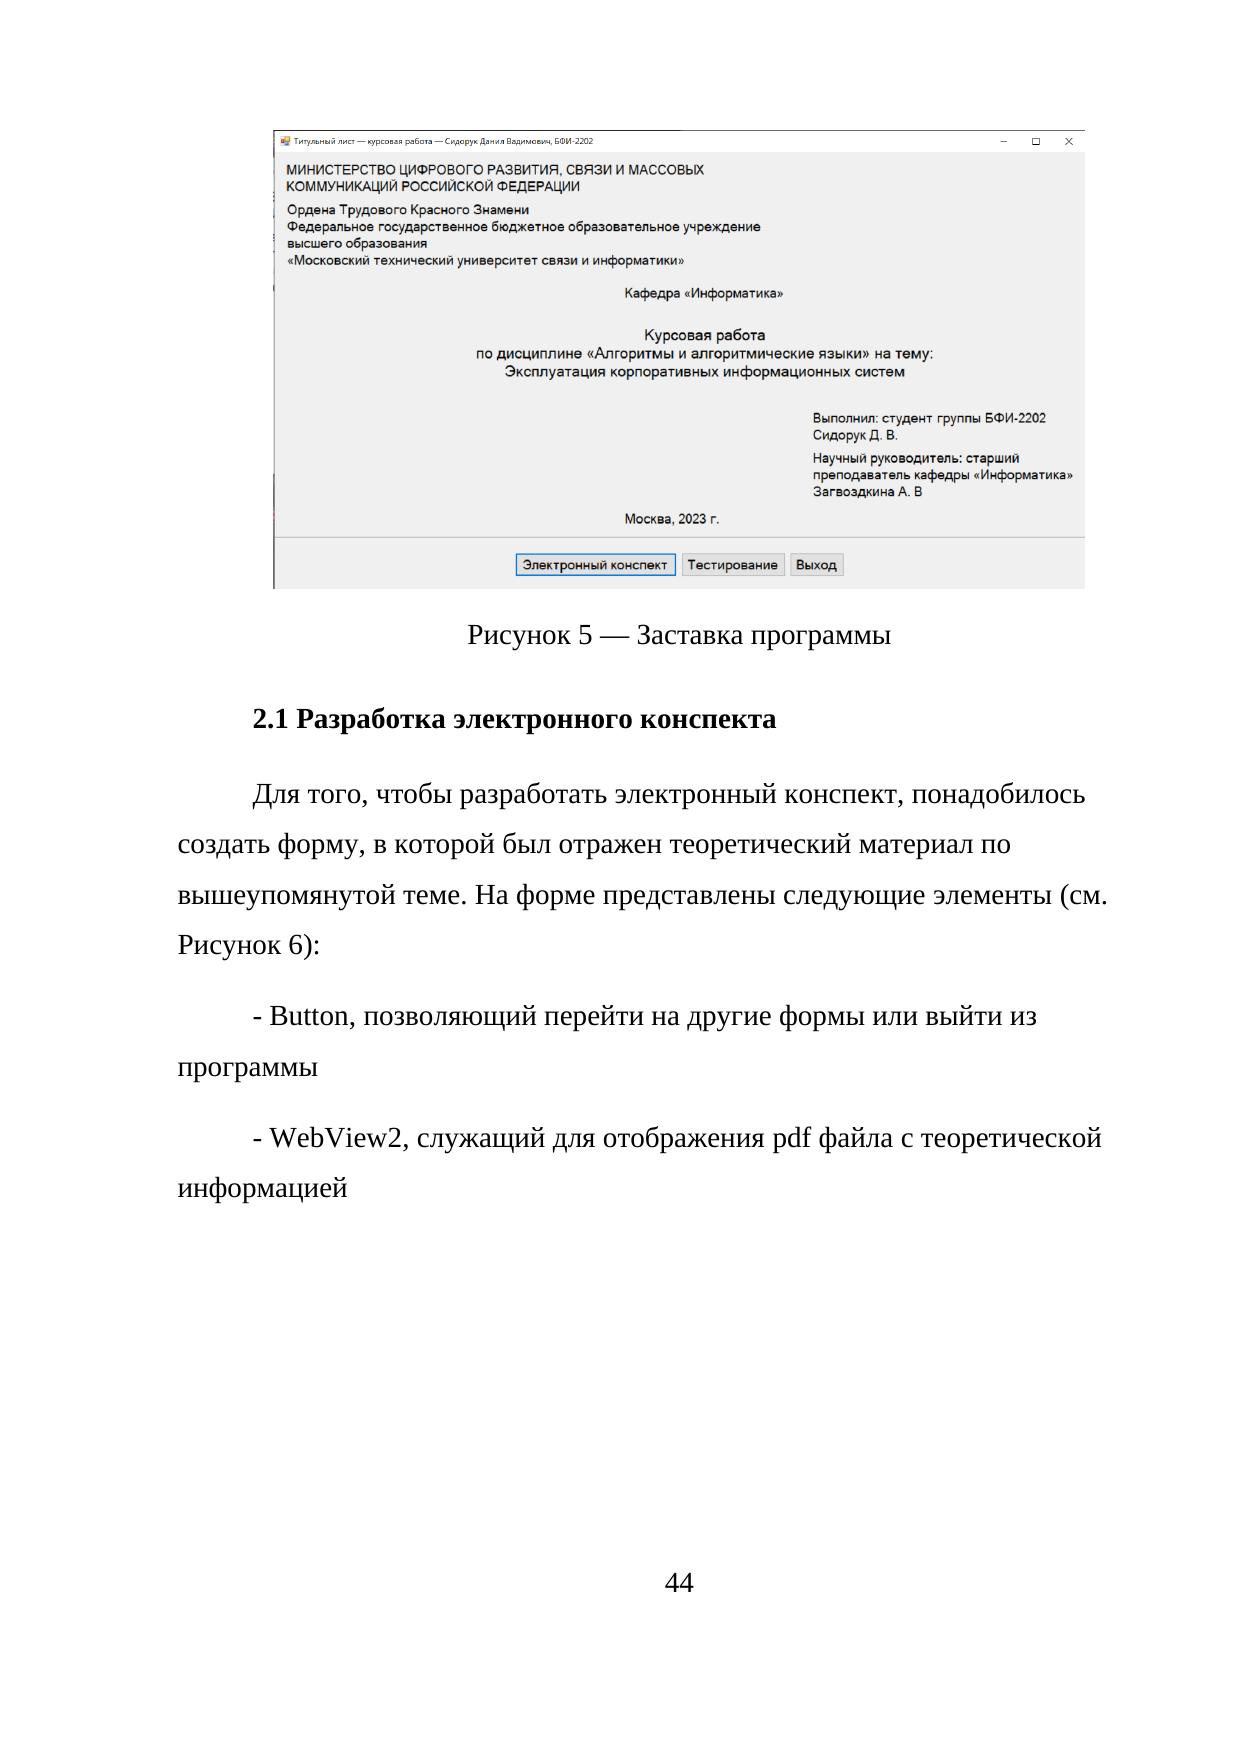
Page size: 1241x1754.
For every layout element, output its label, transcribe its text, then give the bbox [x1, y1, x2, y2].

picture [273, 130, 1085, 589]
text - WebView2, служащий для отображения pdf файла с теоретической информацией [177, 1120, 1181, 1204]
text - Button, позволяющий перейти на другие формы или выйти из программы [177, 998, 1181, 1082]
text Рисунок 5 — Заставка программы [273, 589, 1085, 651]
subtitle 2.1 Разработка электронного конспекта [252, 701, 1181, 734]
text Для того, чтобы разработать электронный конспект, понадобилось создать форму, в которой был отражен теоретический материал по вышеупомянутой теме. На форме представлены следующие элементы (см. Рисунок 6): [177, 776, 1181, 961]
